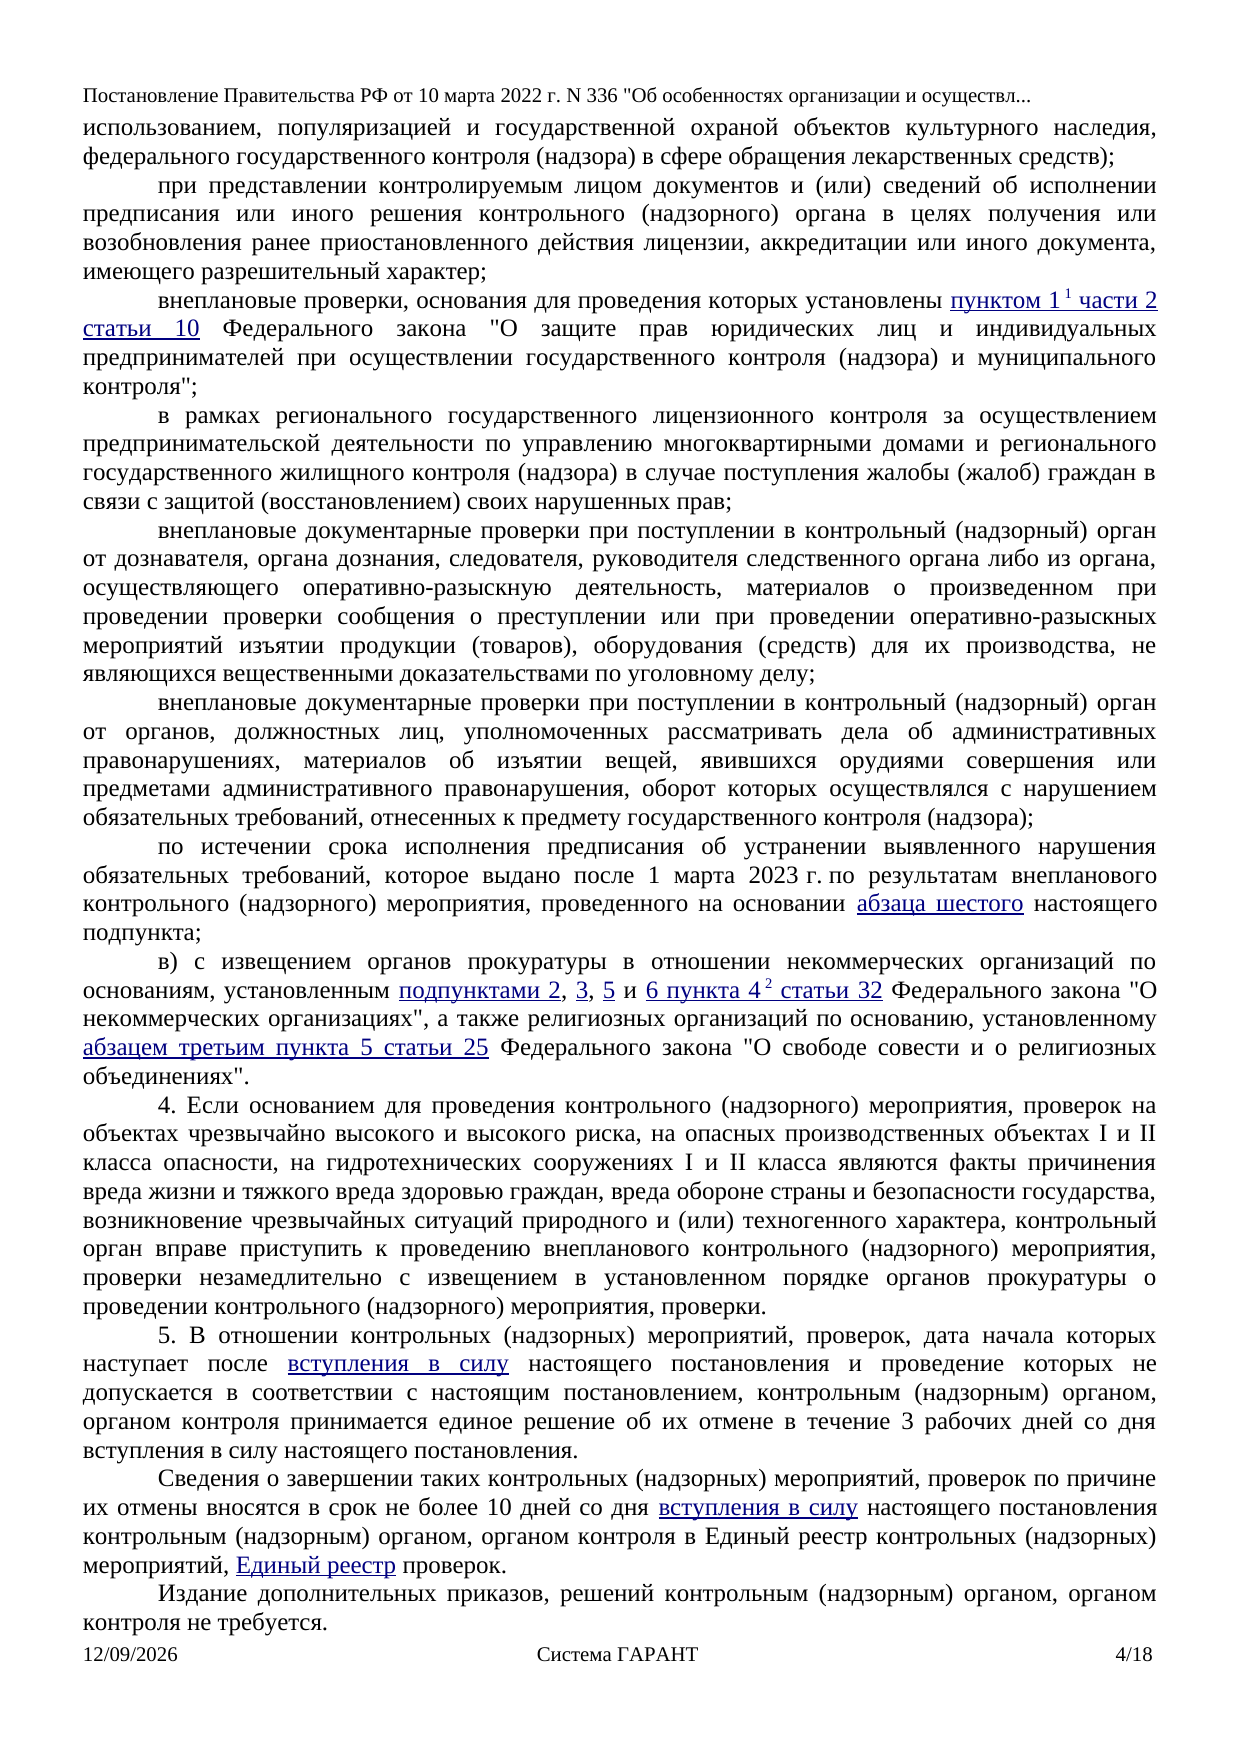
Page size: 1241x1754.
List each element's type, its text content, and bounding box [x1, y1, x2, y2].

text внеплановые документарные проверки при поступлении в контрольный (надзорный) орган от органов, должностных лиц, уполномоченных рассматривать дела об административных правонарушениях, материалов об изъятии вещей, явившихся орудиями совершения или предметами административного правонарушения, оборот которых осуществлялся с нарушением обязательных требований, отнесенных к предмету государственного контроля (надзора); [83, 687, 1157, 831]
text в) с извещением органов прокуратуры в отношении некоммерческих организаций по основаниям, установленным подпунктами 2, 3, 5 и 6 пункта 4 2 статьи 32 Федерального закона "О некоммерческих организациях", а также религиозных организаций по основанию, установленному абзацем третьим пункта 5 статьи 25 Федерального закона "О свободе совести и о религиозных объединениях". [83, 946, 1157, 1090]
text внеплановые документарные проверки при поступлении в контрольный (надзорный) орган от дознавателя, органа дознания, следователя, руководителя следственного органа либо из органа, осуществляющего оперативно-разыскную деятельность, материалов о произведенном при проведении проверки сообщения о преступлении или при проведении оперативно-разыскных мероприятий изъятии продукции (товаров), оборудования (средств) для их производства, не являющихся вещественными доказательствами по уголовному делу; [83, 515, 1157, 687]
text 5. В отношении контрольных (надзорных) мероприятий, проверок, дата начала которых наступает после вступления в силу настоящего постановления и проведение которых не допускается в соответствии с настоящим постановлением, контрольным (надзорным) органом, органом контроля принимается единое решение об их отмене в течение 3 рабочих дней со дня вступления в силу настоящего постановления. [83, 1320, 1157, 1463]
text Сведения о завершении таких контрольных (надзорных) мероприятий, проверок по причине их отмены вносятся в срок не более 10 дней со дня вступления в силу настоящего постановления контрольным (надзорным) органом, органом контроля в Единый реестр контрольных (надзорных) мероприятий, Единый реестр проверок. [83, 1463, 1157, 1578]
text при представлении контролируемым лицом документов и (или) сведений об исполнении предписания или иного решения контрольного (надзорного) органа в целях получения или возобновления ранее приостановленного действия лицензии, аккредитации или иного документа, имеющего разрешительный характер; [83, 170, 1157, 285]
text использованием, популяризацией и государственной охраной объектов культурного наследия, федерального государственного контроля (надзора) в сфере обращения лекарственных средств); [83, 112, 1157, 170]
text по истечении срока исполнения предписания об устранении выявленного нарушения обязательных требований, которое выдано после 1 марта 2023 г. по результатам внепланового контрольного (надзорного) мероприятия, проведенного на основании абзаца шестого настоящего подпункта; [83, 831, 1157, 946]
text внеплановые проверки, основания для проведения которых установлены пунктом 1 1 части 2 статьи 10 Федерального закона "О защите прав юридических лиц и индивидуальных предпринимателей при осуществлении государственного контроля (надзора) и муниципального контроля"; [83, 285, 1157, 400]
text в рамках регионального государственного лицензионного контроля за осуществлением предпринимательской деятельности по управлению многоквартирными домами и регионального государственного жилищного контроля (надзора) в случае поступления жалобы (жалоб) граждан в связи с защитой (восстановлением) своих нарушенных прав; [83, 400, 1157, 515]
text Издание дополнительных приказов, решений контрольным (надзорным) органом, органом контроля не требуется. [83, 1578, 1157, 1636]
text 4. Если основанием для проведения контрольного (надзорного) мероприятия, проверок на объектах чрезвычайно высокого и высокого риска, на опасных производственных объектах I и II класса опасности, на гидротехнических сооружениях I и II класса являются факты причинения вреда жизни и тяжкого вреда здоровью граждан, вреда обороне страны и безопасности государства, возникновение чрезвычайных ситуаций природного и (или) техногенного характера, контрольный орган вправе приступить к проведению внепланового контрольного (надзорного) мероприятия, проверки незамедлительно с извещением в установленном порядке органов прокуратуры о проведении контрольного (надзорного) мероприятия, проверки. [83, 1090, 1157, 1320]
